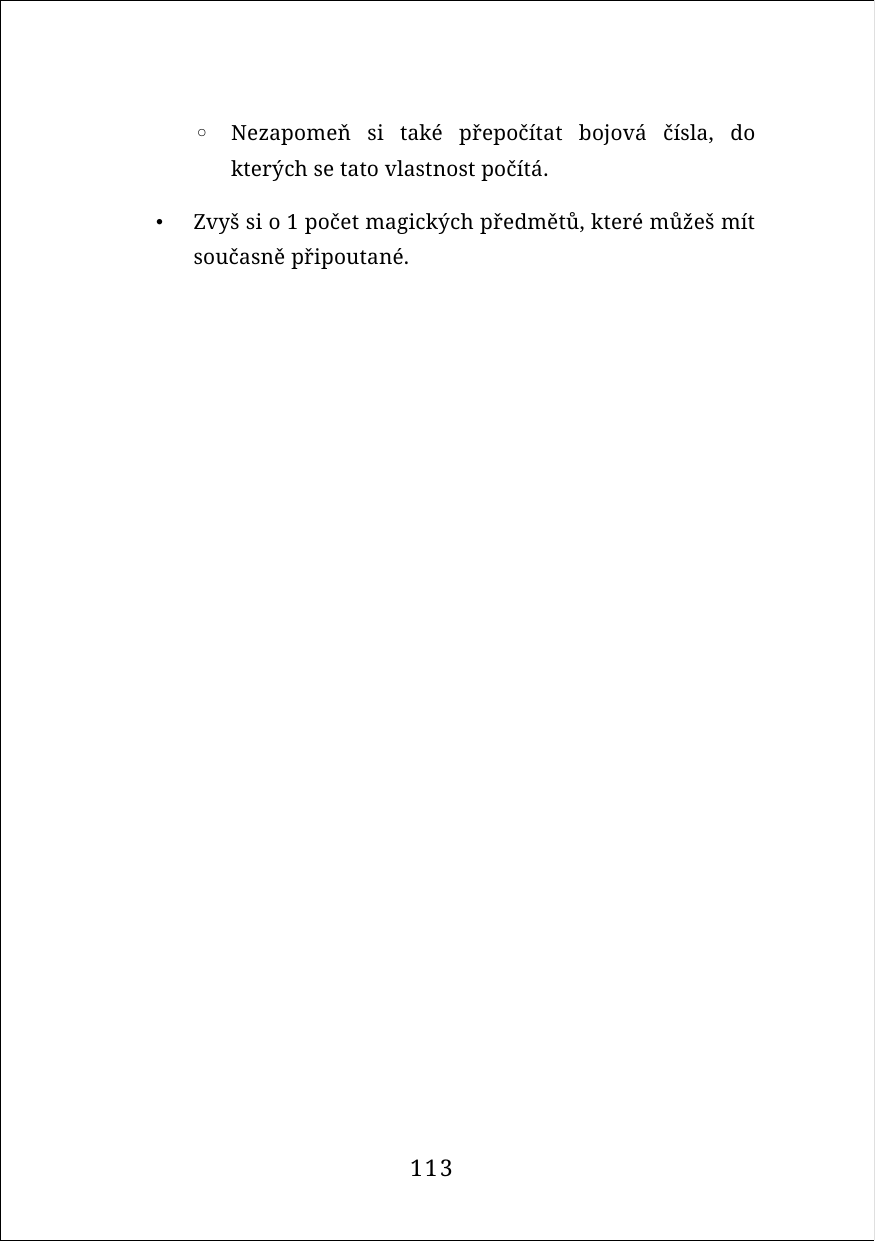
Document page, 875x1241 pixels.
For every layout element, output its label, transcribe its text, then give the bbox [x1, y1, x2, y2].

list Zvyš si o 1 počet magických předmětů, které můžeš mít současně připoutané. [156, 207, 756, 271]
list Nezapomeň si také přepočítat bojová čísla, do kterých se tato vlastnost počítá. [193, 118, 756, 182]
